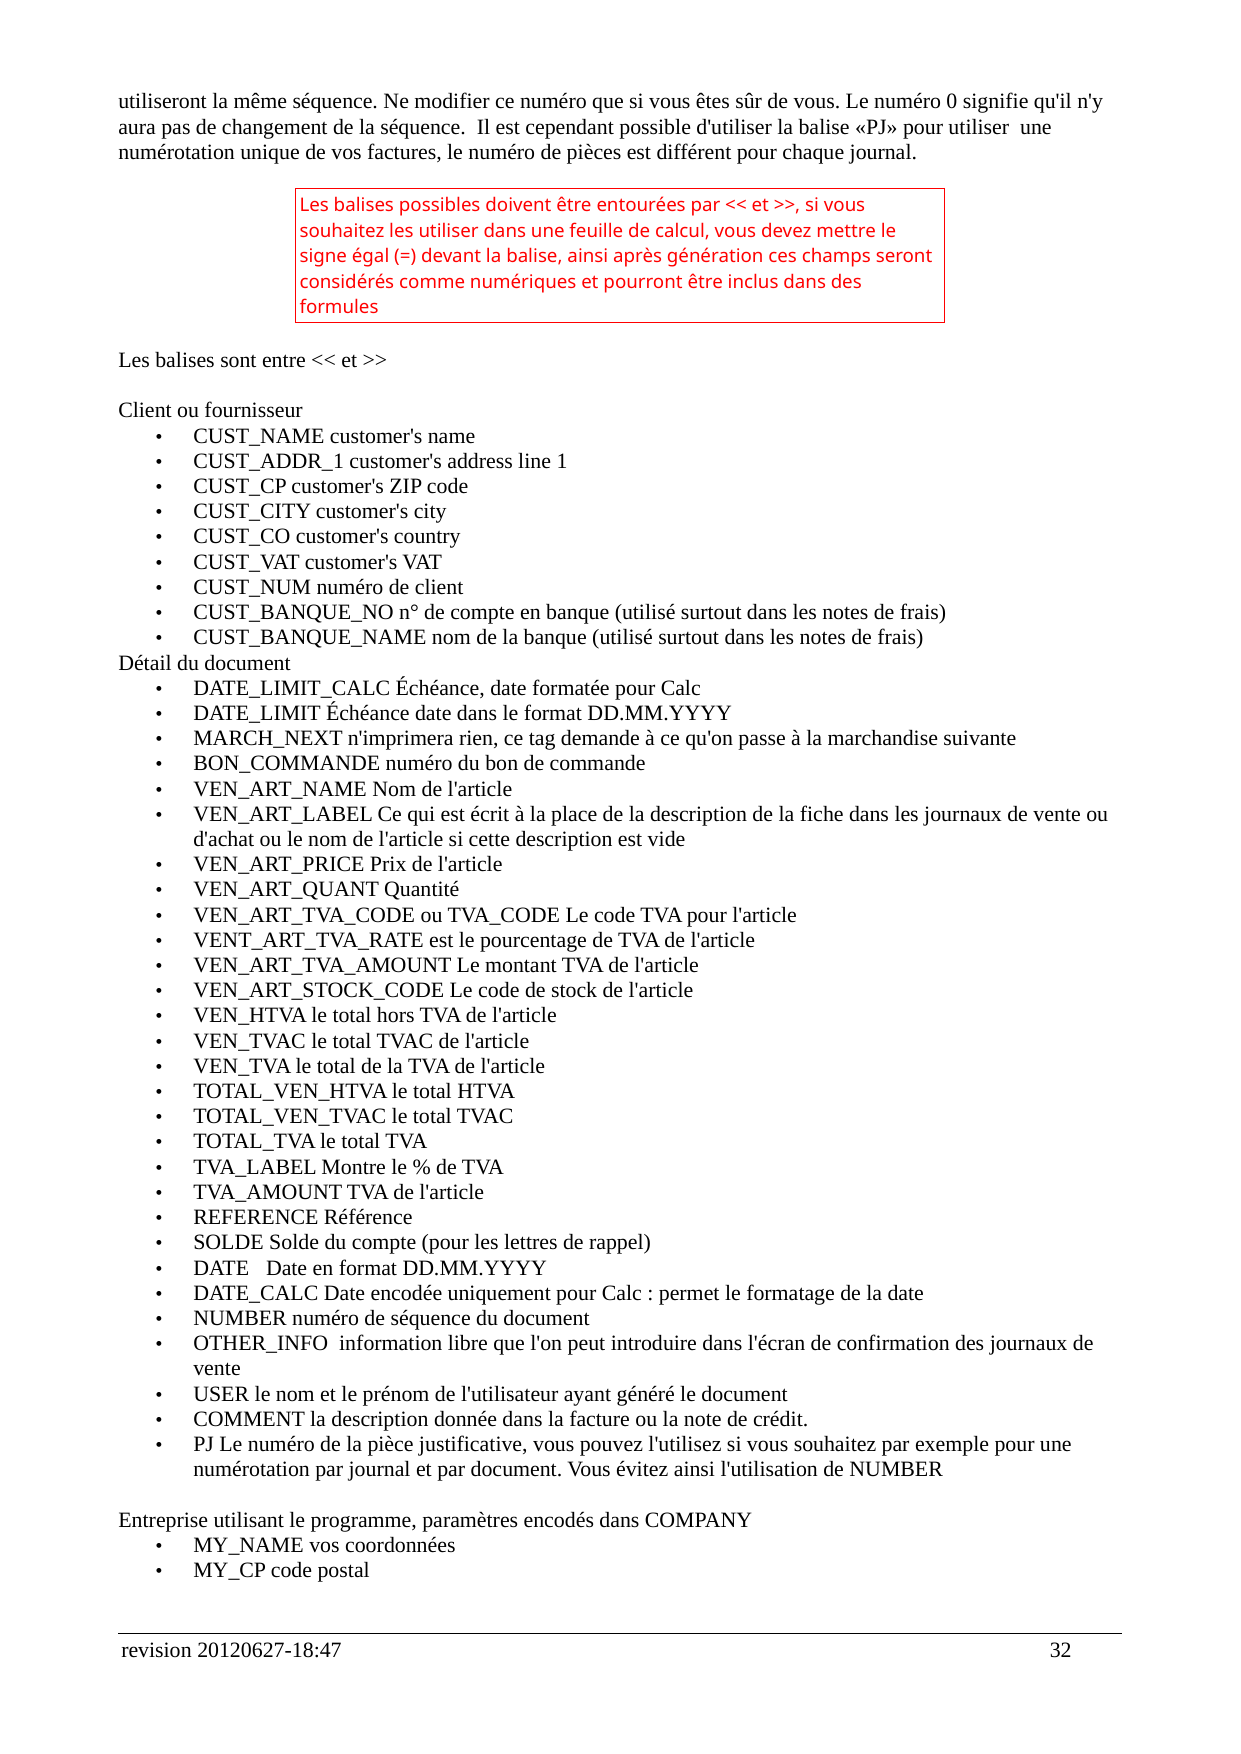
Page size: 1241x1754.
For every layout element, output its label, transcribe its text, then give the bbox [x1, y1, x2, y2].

list CUST_BANQUE_NO n° de compte en banque (utilisé surtout dans les notes de frais) [156, 599, 1122, 624]
list VEN_HTVA le total hors TVA de l'article [156, 1002, 1122, 1028]
list CUST_NAME customer's name [156, 423, 1122, 448]
text utiliseront la même séquence. Ne modifier ce numéro que si vous êtes sûr de vous. Le numéro 0 signifie qu'il n'y aura pas de changement de la séquence. Il est cependant possible d'utiliser la balise «PJ» pour utiliser une numérotation unique de vos factures, le numéro de pièces est différent pour chaque journal. [118, 88, 1122, 164]
list CUST_VAT customer's VAT [156, 549, 1122, 574]
list MARCH_NEXT n'imprimera rien, ce tag demande à ce qu'on passe à la marchandise suivante [156, 725, 1122, 750]
list VEN_ART_STOCK_CODE Le code de stock de l'article [156, 977, 1122, 1002]
list TOTAL_VEN_HTVA le total HTVA [156, 1078, 1122, 1103]
list VEN_TVA le total de la TVA de l'article [156, 1053, 1122, 1078]
list TOTAL_VEN_TVAC le total TVAC [156, 1103, 1122, 1128]
text Détail du document [118, 649, 1122, 675]
list REFERENCE Référence [156, 1204, 1122, 1229]
list VEN_ART_TVA_CODE ou TVA_CODE Le code TVA pour l'article [156, 902, 1122, 927]
list VEN_ART_PRICE Prix de l'article [156, 851, 1122, 876]
list CUST_ADDR_1 customer's address line 1 [156, 448, 1122, 473]
list CUST_CP customer's ZIP code [156, 473, 1122, 498]
text Les balises possibles doivent être entourées par << et >>, si vous souhaitez les utiliser dans une feuille de calcul, vous devez mettre le signe égal (=) devant la balise, ainsi après génération ces champs seront considérés comme numériques et pourront être inclus dans des formules [296, 189, 944, 322]
list BON_COMMANDE numéro du bon de commande [156, 750, 1122, 776]
list CUST_CO customer's country [156, 523, 1122, 549]
list TVA_AMOUNT TVA de l'article [156, 1179, 1122, 1204]
list VEN_TVAC le total TVAC de l'article [156, 1028, 1122, 1053]
list OTHER_INFO information libre que l'on peut introduire dans l'écran de confirmation des journaux de vente [156, 1330, 1122, 1381]
list VENT_ART_TVA_RATE est le pourcentage de TVA de l'article [156, 927, 1122, 952]
list COMMENT la description donnée dans la facture ou la note de crédit. [156, 1406, 1122, 1431]
list CUST_CITY customer's city [156, 498, 1122, 523]
list PJ Le numéro de la pièce justificative, vous pouvez l'utilisez si vous souhaitez par exemple pour une numérotation par journal et par document. Vous évitez ainsi l'utilisation de NUMBER [156, 1431, 1122, 1481]
list NUMBER numéro de séquence du document [156, 1305, 1122, 1330]
list TOTAL_TVA le total TVA [156, 1128, 1122, 1154]
list CUST_NUM numéro de client [156, 574, 1122, 599]
list VEN_ART_LABEL Ce qui est écrit à la place de la description de la fiche dans les journaux de vente ou d'achat ou le nom de l'article si cette description est vide [156, 801, 1122, 851]
list MY_NAME vos coordonnées [156, 1532, 1122, 1557]
list VEN_ART_TVA_AMOUNT Le montant TVA de l'article [156, 952, 1122, 977]
list DATE Date en format DD.MM.YYYY [156, 1254, 1122, 1280]
list VEN_ART_QUANT Quantité [156, 876, 1122, 902]
list TVA_LABEL Montre le % de TVA [156, 1154, 1122, 1179]
list DATE_CALC Date encodée uniquement pour Calc : permet le formatage de la date [156, 1280, 1122, 1305]
text Entreprise utilisant le programme, paramètres encodés dans COMPANY [118, 1507, 1122, 1532]
list DATE_LIMIT Échéance date dans le format DD.MM.YYYY [156, 700, 1122, 725]
list VEN_ART_NAME Nom de l'article [156, 776, 1122, 801]
list MY_CP code postal [156, 1557, 1122, 1582]
text Les balises sont entre << et >> [118, 347, 1122, 372]
text Client ou fournisseur [118, 397, 1122, 423]
list DATE_LIMIT_CALC Échéance, date formatée pour Calc [156, 675, 1122, 700]
list SOLDE Solde du compte (pour les lettres de rappel) [156, 1229, 1122, 1254]
list CUST_BANQUE_NAME nom de la banque (utilisé surtout dans les notes de frais) [156, 624, 1122, 649]
list USER le nom et le prénom de l'utilisateur ayant généré le document [156, 1381, 1122, 1406]
